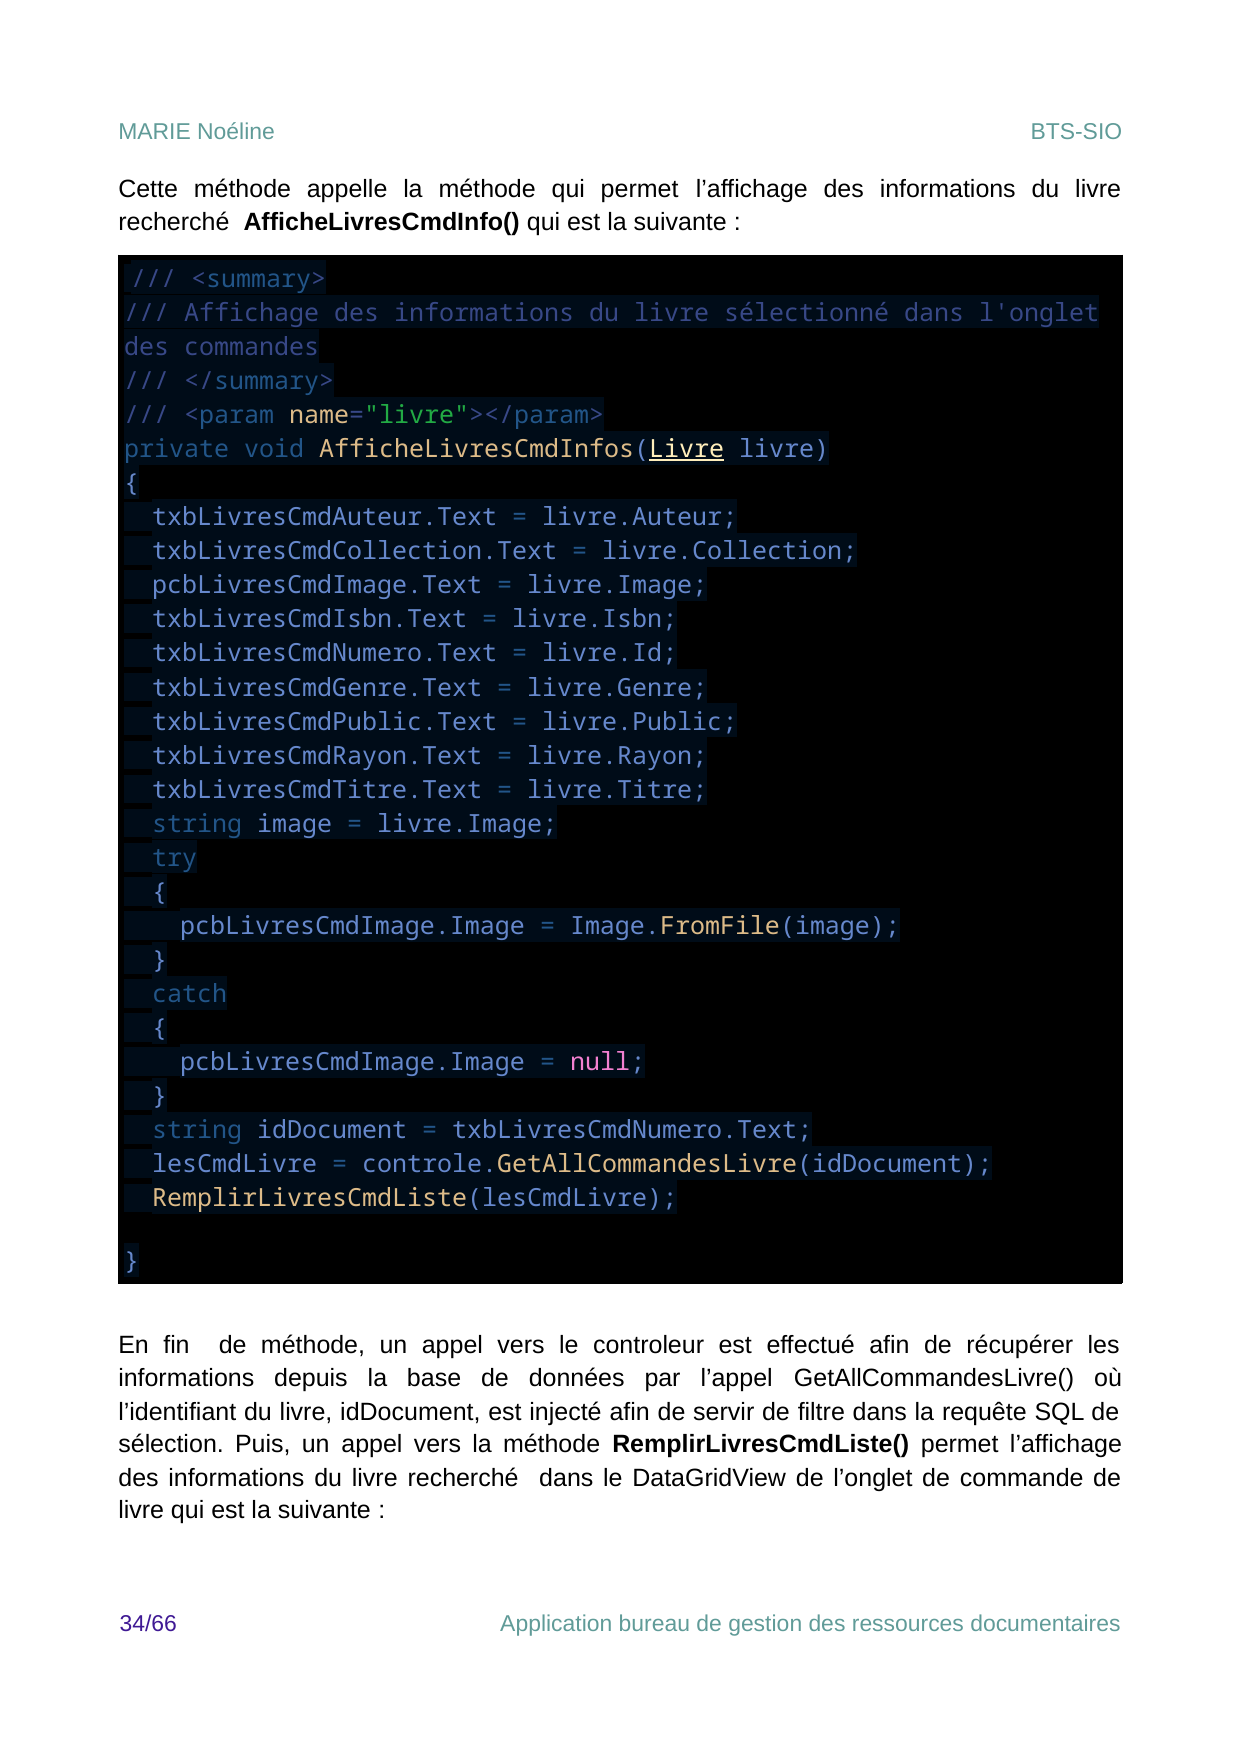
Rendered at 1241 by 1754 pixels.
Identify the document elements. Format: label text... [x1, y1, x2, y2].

text Cette méthode appelle la méthode qui permet l’affichage des informations du livre recherché AfficheLivresCmdInfo() qui est la suivante : [118, 174, 1122, 236]
text En fin de méthode, un appel vers le controleur est effectué afin de récupérer les informations depuis la base de données par l’appel GetAllCommandesLivre() où l’identifiant du livre, idDocument, est injecté afin de servir de filtre dans la requête SQL de sélection. Puis, un appel vers la méthode RemplirLivresCmdListe() permet l’affichage des informations du livre recherché dans le DataGridView de l’onglet de commande de livre qui est la suivante : [118, 1330, 1122, 1524]
table_header /// <summary> /// Affichage des informations du livre sélectionné dans l'onglet des commandes /// </summary> /// <param name="livre"></param> private void AfficheLivresCmdInfos(Livre livre) { txbLivresCmdAuteur.Text = livre.Auteur; txbLivresCmdCollection.Text = livre.Collection; pcbLivresCmdImage.Text = livre.Image; txbLivresCmdIsbn.Text = livre.Isbn; txbLivresCmdNumero.Text = livre.Id; txbLivresCmdGenre.Text = livre.Genre; txbLivresCmdPublic.Text = livre.Public; txbLivresCmdRayon.Text = livre.Rayon; txbLivresCmdTitre.Text = livre.Titre; string image = livre.Image; try { pcbLivresCmdImage.Image = Image.FromFile(image); } catch { pcbLivresCmdImage.Image = null; } string idDocument = txbLivresCmdNumero.Text; lesCmdLivre = controle.GetAllCommandesLivre(idDocument); RemplirLivresCmdListe(lesCmdLivre); } [119, 256, 1122, 1283]
